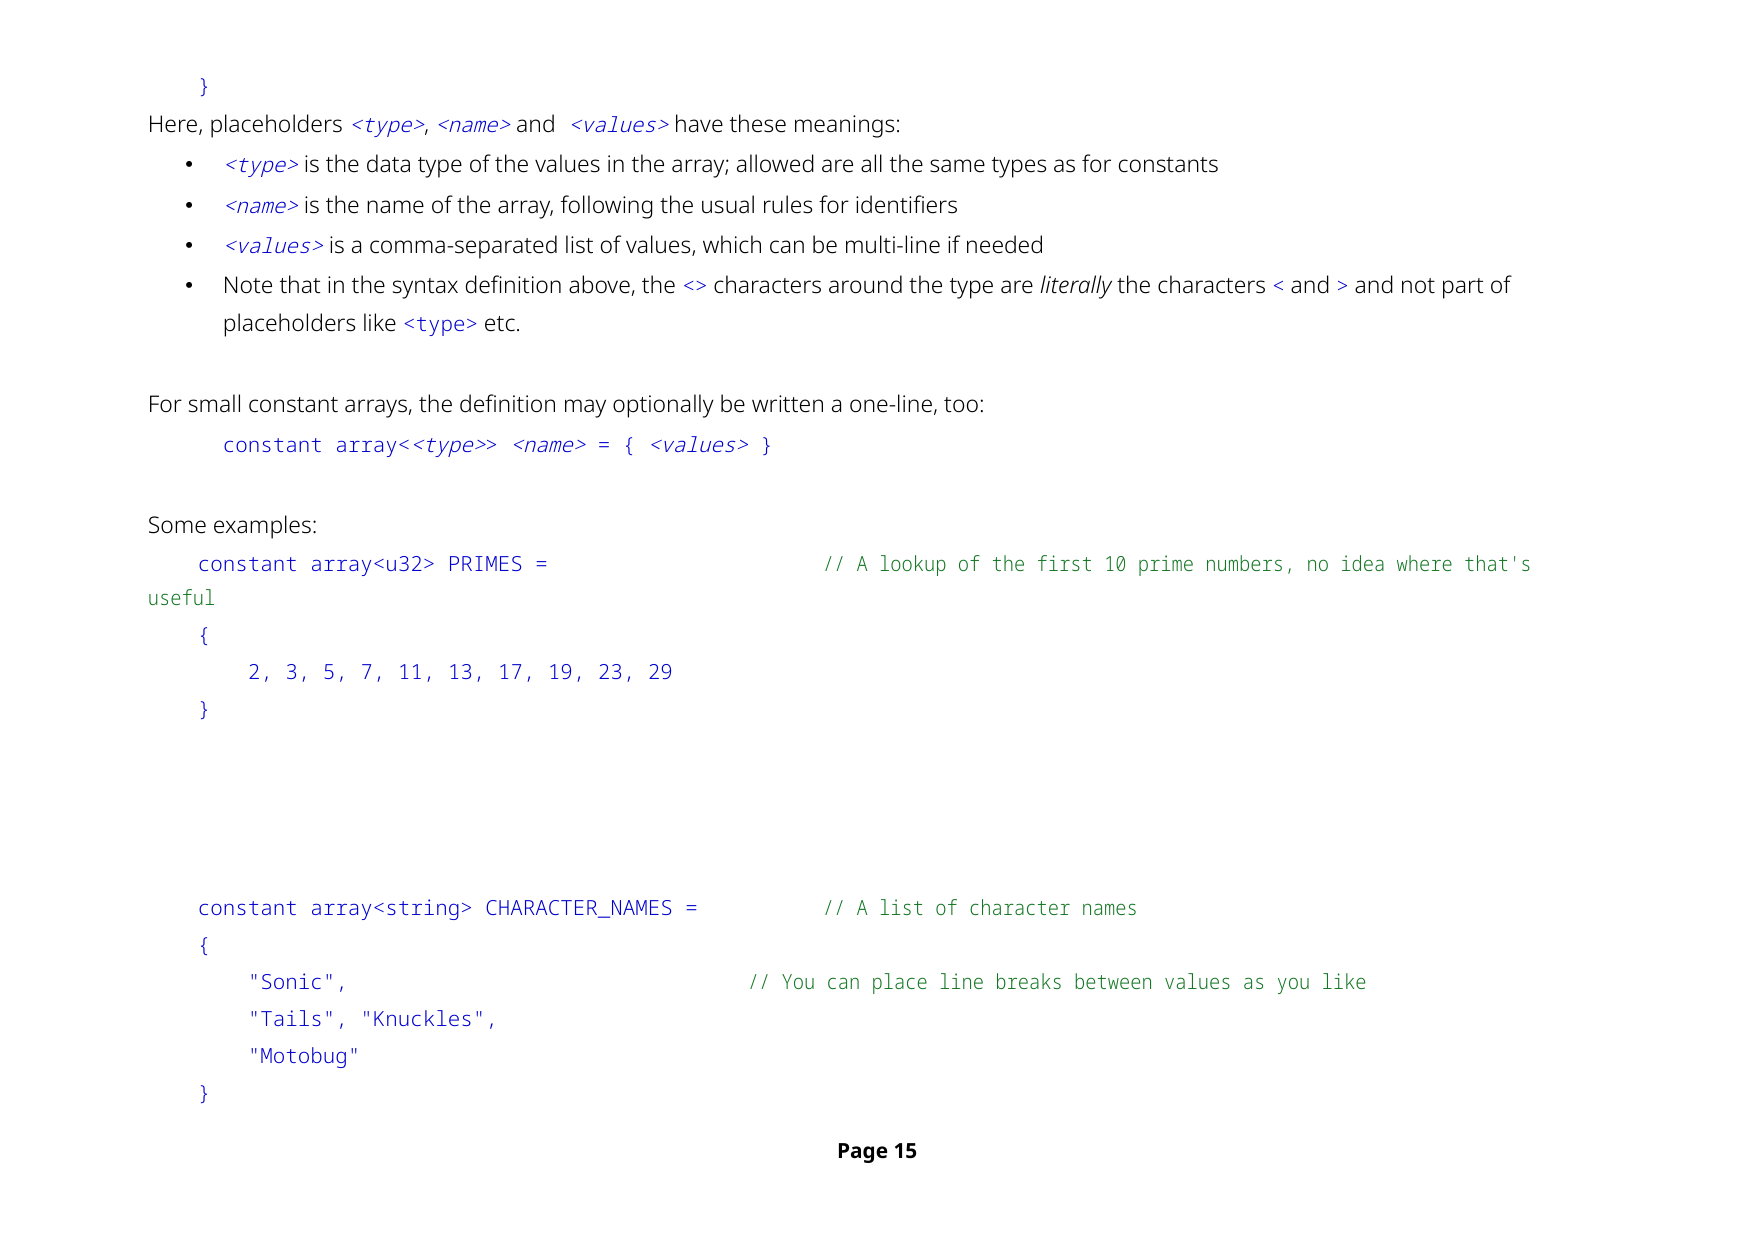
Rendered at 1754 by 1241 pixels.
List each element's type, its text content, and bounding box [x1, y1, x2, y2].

text { [148, 930, 1606, 958]
text } [148, 1078, 1606, 1106]
text } [148, 71, 1606, 99]
text 2, 3, 5, 7, 11, 13, 17, 19, 23, 29 [148, 657, 1606, 686]
text { [148, 621, 1606, 649]
text constant array<<type>> <name> = { <values> } [148, 428, 1606, 459]
text "Sonic", // You can place line breaks between values as you like [148, 967, 1606, 996]
text constant array<string> CHARACTER_NAMES = // A list of character names [148, 893, 1606, 922]
list <name> is the name of the array, following the usual rules for identifiers [185, 189, 1606, 220]
text Some examples: [148, 509, 1606, 540]
text "Tails", "Knuckles", [148, 1004, 1606, 1032]
text } [148, 694, 1606, 723]
text "Motobug" [148, 1041, 1606, 1069]
list <type> is the data type of the values in the array; allowed are all the same types as for constants [185, 148, 1606, 179]
list Note that in the syntax definition above, the <> characters around the type are literally the characters < and > and not part of placeholders like <type> etc. [185, 269, 1606, 338]
list <values> is a comma-separated list of values, which can be multi-line if needed [185, 229, 1606, 260]
text For small constant arrays, the definition may optionally be written a one-line, too: [148, 388, 1606, 419]
text constant array<u32> PRIMES = // A lookup of the first 10 prime numbers, no idea where that's useful [148, 549, 1606, 612]
text Here, placeholders <type>, <name> and <values> have these meanings: [148, 108, 1606, 139]
